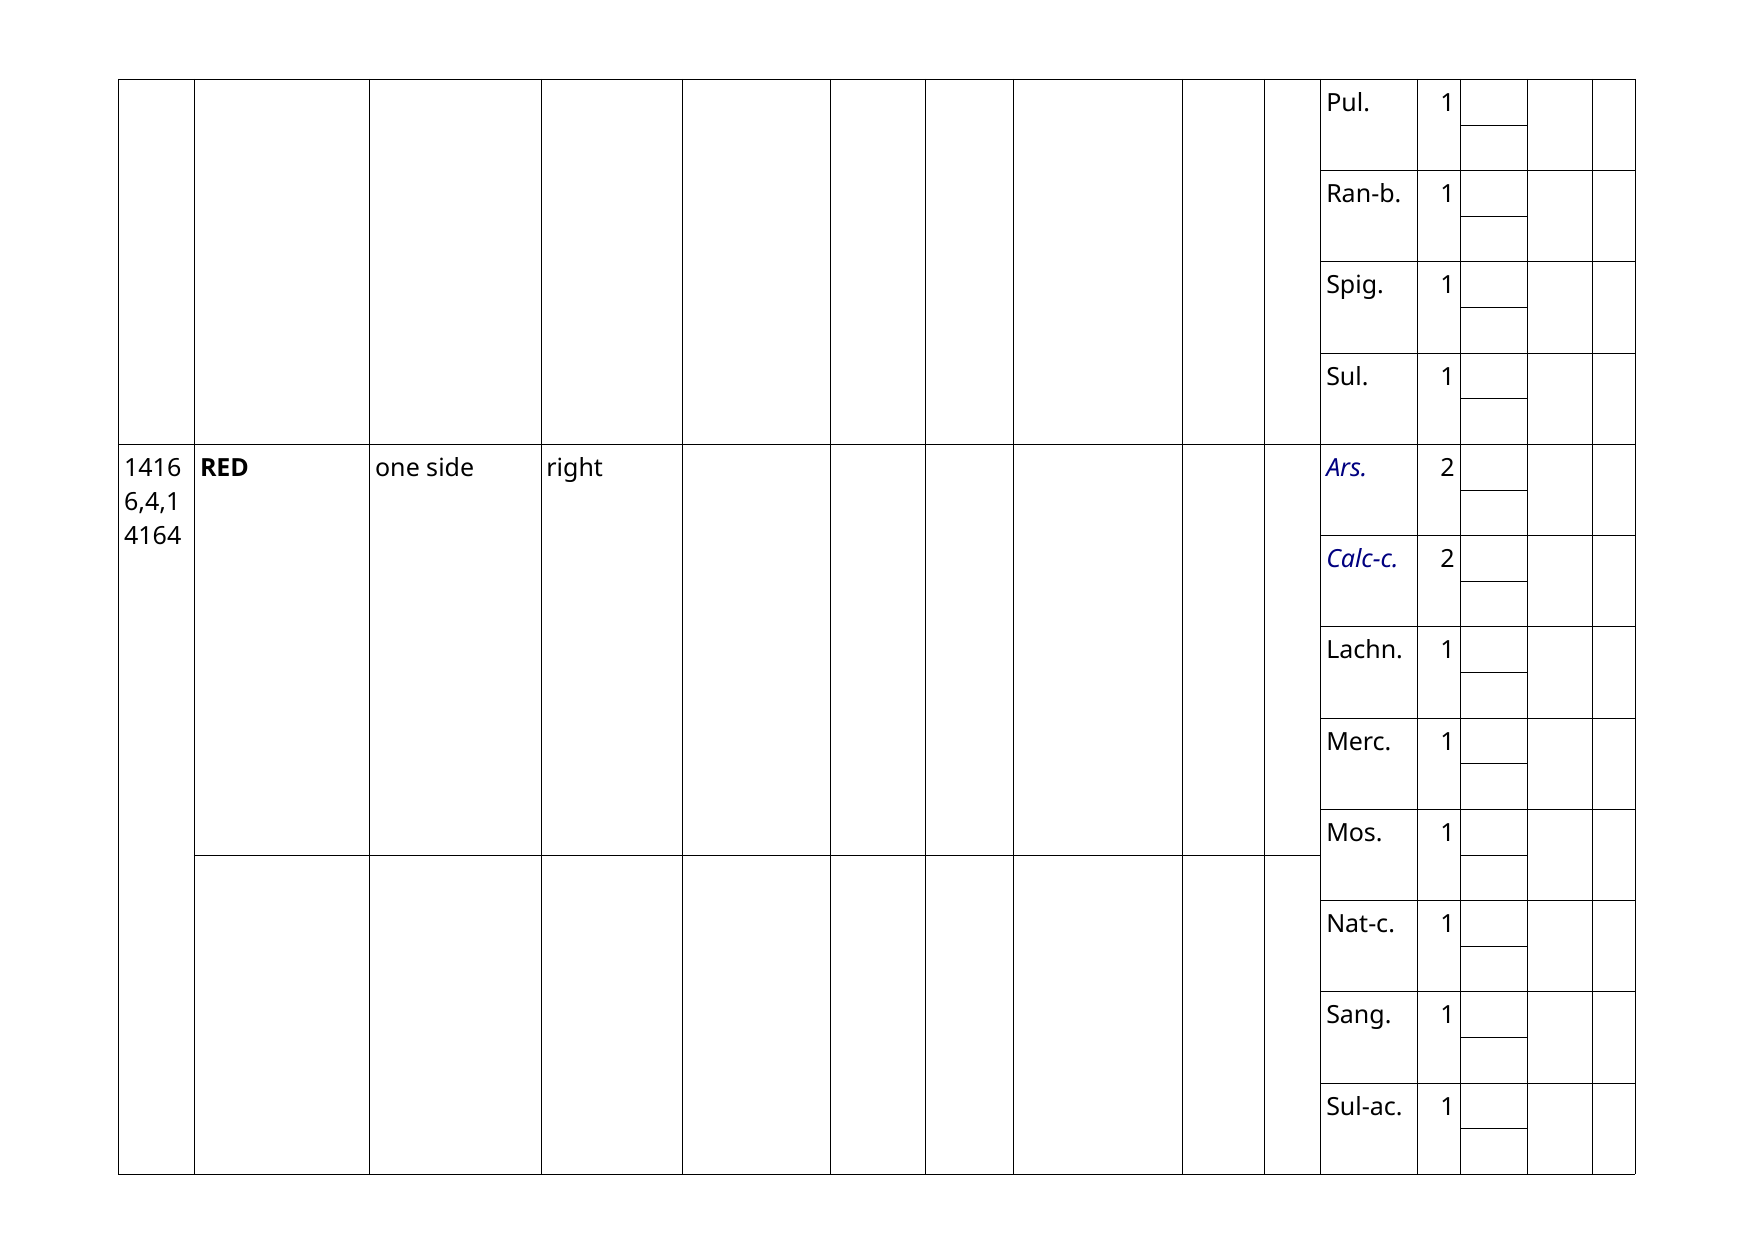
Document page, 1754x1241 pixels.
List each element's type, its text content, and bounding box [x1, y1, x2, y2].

table_cell [1461, 354, 1527, 398]
table_cell [119, 80, 194, 444]
table_cell Ars. [1321, 445, 1417, 535]
table_cell [1593, 262, 1635, 353]
table_cell [1265, 445, 1320, 854]
table_cell [1593, 901, 1635, 991]
table_cell Ran-b. [1321, 171, 1417, 261]
table_cell [1183, 856, 1264, 1174]
table_cell Lachn. [1321, 627, 1417, 718]
table_cell 1 [1418, 354, 1460, 444]
table_cell [1461, 947, 1527, 991]
table_cell Merc. [1321, 719, 1417, 809]
table_cell [926, 445, 1013, 854]
table_cell [1593, 536, 1635, 626]
table_cell [926, 856, 1013, 1174]
table_cell 1 [1418, 627, 1460, 718]
table_cell [1593, 354, 1635, 444]
table_cell [1014, 80, 1182, 444]
table_cell Pul. [1321, 80, 1417, 170]
table_cell [1461, 582, 1527, 626]
table_cell [1461, 217, 1527, 261]
table_cell 1 [1418, 171, 1460, 261]
table_cell [1461, 80, 1527, 124]
table_cell [1528, 627, 1592, 718]
table_cell Sul. [1321, 354, 1417, 444]
table_cell [831, 856, 925, 1174]
table_cell 1 [1418, 810, 1460, 900]
table_cell Nat-c. [1321, 901, 1417, 991]
table_cell 1 [1418, 262, 1460, 353]
table_cell [1461, 1084, 1527, 1128]
table_cell [1593, 1084, 1635, 1174]
table_cell [1183, 80, 1264, 444]
table_cell [1593, 810, 1635, 900]
table_cell Sang. [1321, 992, 1417, 1083]
table_cell [370, 856, 541, 1174]
table_cell [370, 80, 541, 444]
table_cell [1461, 719, 1527, 763]
table_cell [1461, 399, 1527, 444]
table_cell [1528, 719, 1592, 809]
table_cell [1461, 673, 1527, 718]
table_cell right [542, 445, 682, 854]
table_cell red [195, 445, 369, 854]
table_cell 1 [1418, 901, 1460, 991]
table_cell [831, 445, 925, 854]
table_cell [1528, 810, 1592, 900]
table_cell [1461, 536, 1527, 581]
table_cell 14166,4,14164 [119, 445, 194, 1174]
table_cell [1461, 308, 1527, 353]
table_cell 1 [1418, 1084, 1460, 1174]
table_cell [1265, 80, 1320, 444]
table_cell [1461, 810, 1527, 854]
table_cell 2 [1418, 445, 1460, 535]
table_cell [1461, 1038, 1527, 1083]
table_cell [1461, 262, 1527, 307]
table_cell [1593, 627, 1635, 718]
table_cell [1461, 992, 1527, 1037]
table_cell 1 [1418, 80, 1460, 170]
table_cell [1461, 126, 1527, 170]
table_cell [1593, 719, 1635, 809]
table_cell Calc-c. [1321, 536, 1417, 626]
table_cell [1014, 445, 1182, 854]
table_cell [1528, 1084, 1592, 1174]
table_cell [1528, 992, 1592, 1083]
table_cell [542, 80, 682, 444]
table_cell [1593, 171, 1635, 261]
table_cell [1528, 901, 1592, 991]
table_cell 1 [1418, 992, 1460, 1083]
table_cell [1593, 992, 1635, 1083]
table_cell [1265, 856, 1320, 1174]
table_cell [195, 80, 369, 444]
table_cell [1461, 171, 1527, 216]
table_cell [683, 856, 830, 1174]
table_cell [926, 80, 1013, 444]
table_cell [831, 80, 925, 444]
table_cell one side [370, 445, 541, 854]
table_cell [1593, 80, 1635, 170]
table_cell [1528, 536, 1592, 626]
table_cell [1461, 627, 1527, 672]
table_cell Spig. [1321, 262, 1417, 353]
table_cell [1461, 445, 1527, 489]
table_cell [542, 856, 682, 1174]
table_cell [1593, 445, 1635, 535]
table_cell Sul-ac. [1321, 1084, 1417, 1174]
table_cell Mos. [1321, 810, 1417, 900]
table_cell [683, 80, 830, 444]
table_cell [683, 445, 830, 854]
table_cell [1528, 354, 1592, 444]
table_cell [1528, 80, 1592, 170]
table_cell [1183, 445, 1264, 854]
table_cell [1461, 856, 1527, 900]
table_cell [1461, 1129, 1527, 1174]
table_cell [1461, 764, 1527, 809]
table_cell [1528, 262, 1592, 353]
table_cell 1 [1418, 719, 1460, 809]
table_cell 2 [1418, 536, 1460, 626]
table_cell [1014, 856, 1182, 1174]
table_cell [1461, 901, 1527, 946]
table_cell [1528, 171, 1592, 261]
table_cell [1461, 491, 1527, 535]
table_cell [195, 856, 369, 1174]
table_cell [1528, 445, 1592, 535]
